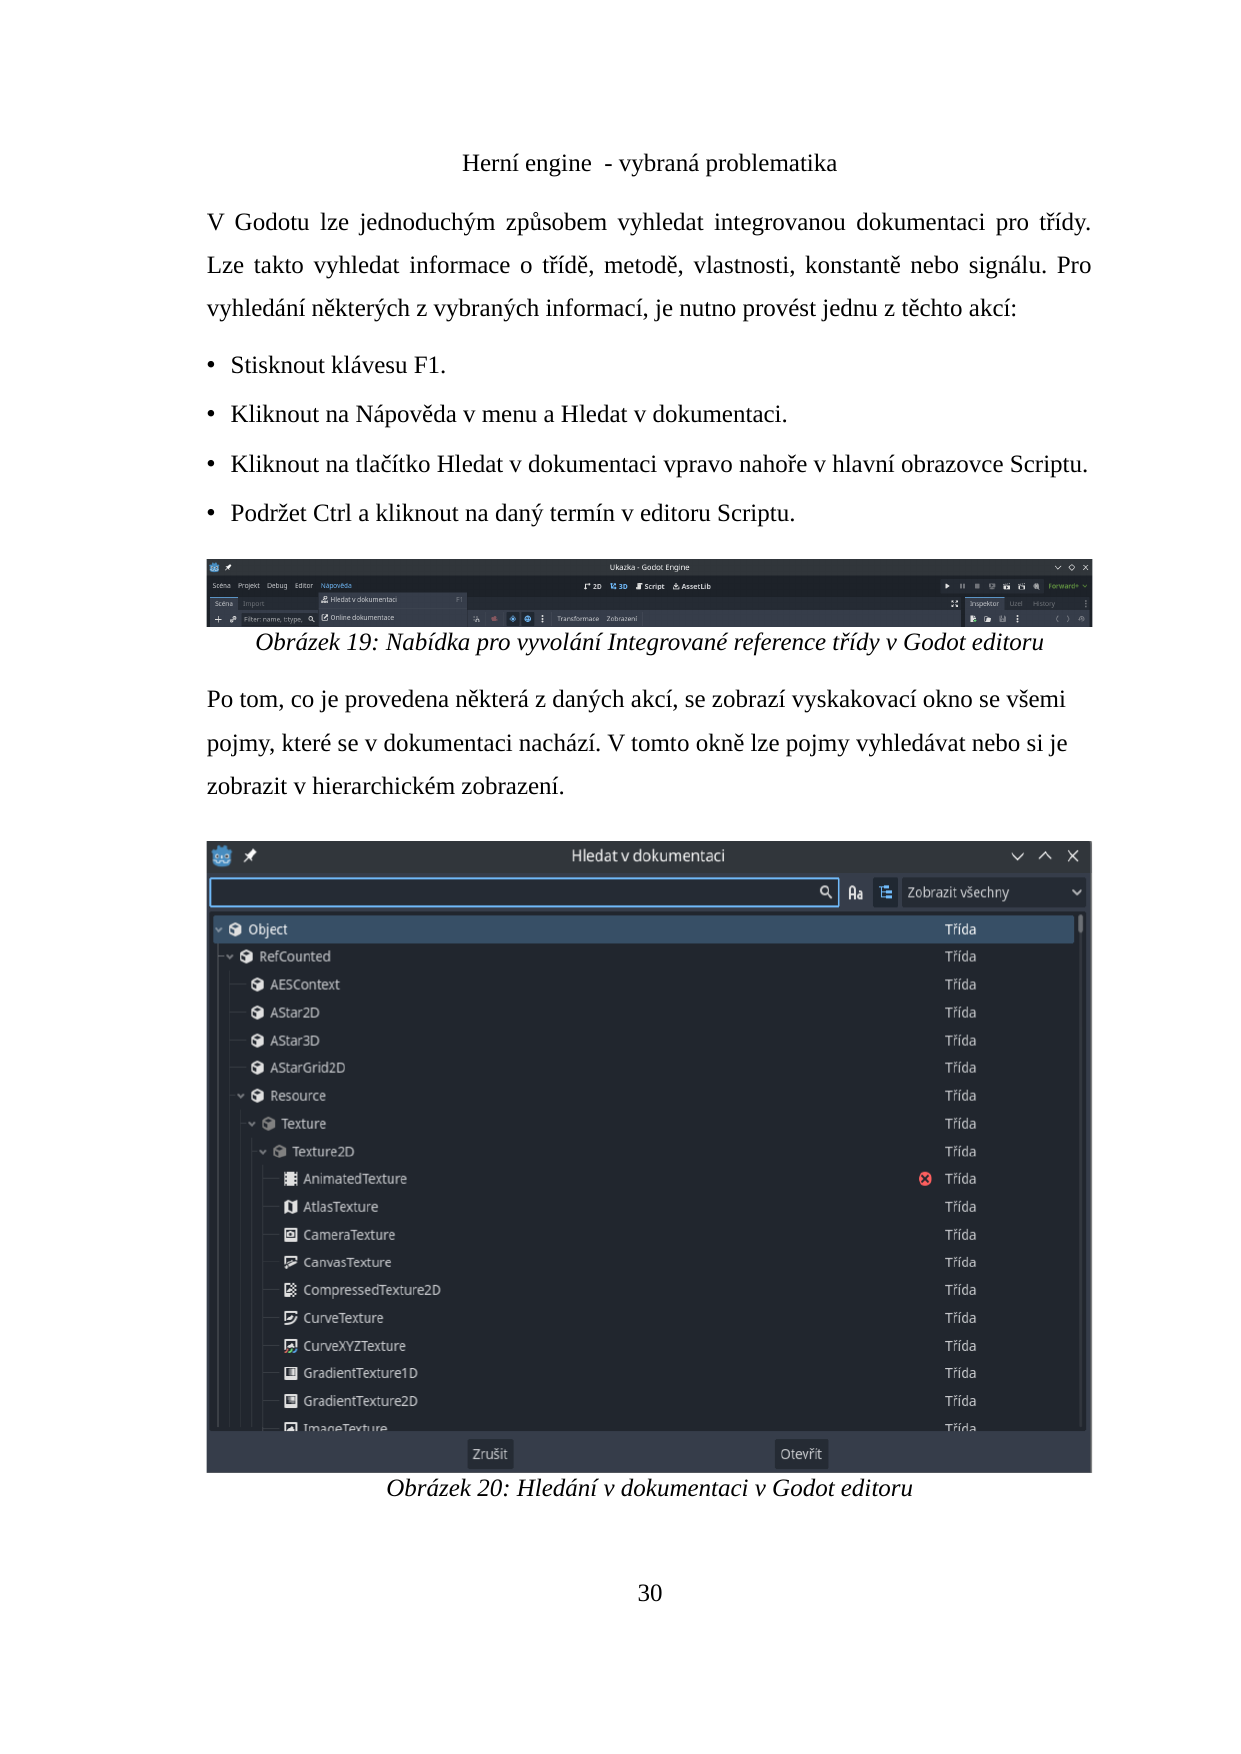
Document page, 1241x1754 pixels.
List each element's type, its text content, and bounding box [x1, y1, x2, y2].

text Po tom, co je provedena některá z daných akcí, se zobrazí vyskakovací okno se všemi pojmy, které se v dokumentaci nachází. V tomto okně lze pojmy vyhledávat nebo si je zobrazit v hierarchickém zobrazení. [207, 684, 1093, 799]
list Kliknout na Nápověda v menu a Hledat v dokumentaci. [207, 399, 1093, 428]
picture [206, 841, 1093, 1473]
text Obrázek 19: Nabídka pro vyvolání Integrované reference třídy v Godot editoru [207, 627, 1093, 656]
list Kliknout na tlačítko Hledat v dokumentaci vpravo nahoře v hlavní obrazovce Scriptu. [207, 449, 1093, 477]
text V Godotu lze jednoduchým způsobem vyhledat integrovanou dokumentaci pro třídy. Lze takto vyhledat informace o třídě, metodě, vlastnosti, konstantě nebo signálu. Pro vyhledání některých z vybraných informací, je nutno provést jednu z těchto akcí: [207, 207, 1093, 322]
text Obrázek 20: Hledání v dokumentaci v Godot editoru [207, 1473, 1093, 1502]
picture [206, 559, 1093, 627]
list Podržet Ctrl a kliknout na daný termín v editoru Scriptu. [207, 498, 1093, 526]
list Stisknout klávesu F1. [207, 351, 1093, 379]
